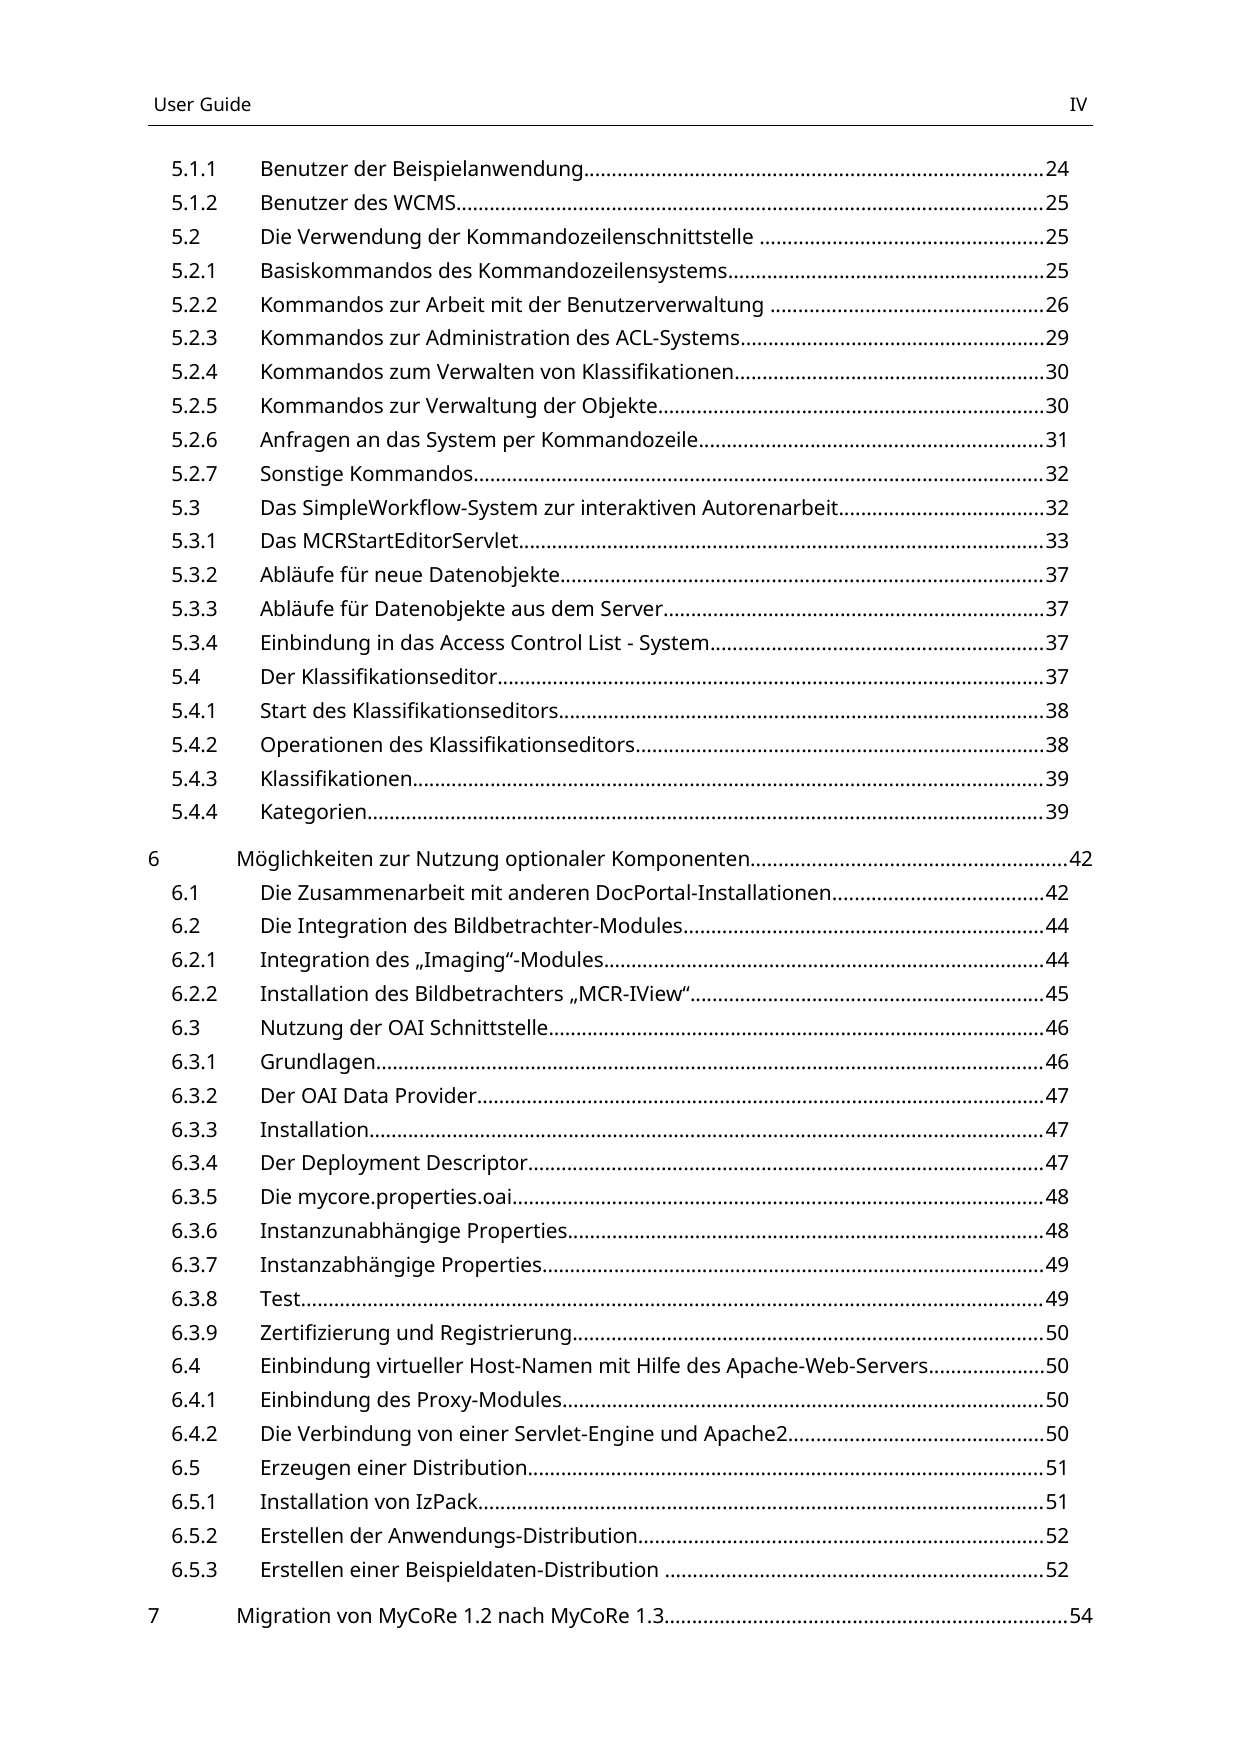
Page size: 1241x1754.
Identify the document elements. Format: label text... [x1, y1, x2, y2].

text 5.2.4 Kommandos zum Verwalten von Klassifikationen 30 [171, 357, 1069, 386]
text 5.1.1 Benutzer der Beispielanwendung 24 [171, 154, 1069, 182]
text 5.4.4 Kategorien 39 [171, 797, 1069, 826]
text 5.2 Die Verwendung der Kommandozeilenschnittstelle 25 [171, 222, 1069, 250]
text 6.3.5 Die mycore.properties.oai 48 [171, 1182, 1069, 1211]
text 6.3.2 Der OAI Data Provider 47 [171, 1081, 1069, 1109]
text 6.3.9 Zertifizierung und Registrierung 50 [171, 1318, 1069, 1346]
text 6.2.1 Integration des „Imaging“-Modules 44 [171, 945, 1069, 974]
text 5.2.6 Anfragen an das System per Kommandozeile 31 [171, 425, 1069, 453]
text 5.3.3 Abläufe für Datenobjekte aus dem Server 37 [171, 594, 1069, 623]
text 6.3.3 Installation 47 [171, 1115, 1069, 1143]
text 7 Migration von MyCoRe 1.2 nach MyCoRe 1.3 54 [148, 1601, 1093, 1629]
text 6.3.1 Grundlagen 46 [171, 1047, 1069, 1075]
text 6.3.6 Instanzunabhängige Properties 48 [171, 1216, 1069, 1244]
text 6.4.1 Einbindung des Proxy-Modules 50 [171, 1386, 1069, 1414]
text 5.3.2 Abläufe für neue Datenobjekte 37 [171, 561, 1069, 589]
text 5.2.3 Kommandos zur Administration des ACL-Systems 29 [171, 323, 1069, 352]
text 6.3.7 Instanzabhängige Properties 49 [171, 1250, 1069, 1278]
text 6.5.3 Erstellen einer Beispieldaten-Distribution 52 [171, 1555, 1069, 1583]
text 6 Möglichkeiten zur Nutzung optionaler Komponenten 42 [148, 844, 1093, 872]
text 5.2.7 Sonstige Kommandos 32 [171, 459, 1069, 487]
text 6.5.2 Erstellen der Anwendungs-Distribution 52 [171, 1521, 1069, 1549]
text 6.1 Die Zusammenarbeit mit anderen DocPortal-Installationen 42 [171, 878, 1069, 906]
text 6.4.2 Die Verbindung von einer Servlet-Engine und Apache2 50 [171, 1419, 1069, 1448]
text 5.4.2 Operationen des Klassifikationseditors 38 [171, 730, 1069, 758]
text 6.3.8 Test 49 [171, 1284, 1069, 1312]
text 5.3 Das SimpleWorkflow-System zur interaktiven Autorenarbeit 32 [171, 493, 1069, 521]
text 5.2.1 Basiskommandos des Kommandozeilensystems 25 [171, 256, 1069, 284]
text 6.5 Erzeugen einer Distribution 51 [171, 1453, 1069, 1481]
text 6.2 Die Integration des Bildbetrachter-Modules 44 [171, 912, 1069, 940]
text 6.5.1 Installation von IzPack 51 [171, 1487, 1069, 1515]
text 6.4 Einbindung virtueller Host-Namen mit Hilfe des Apache-Web-Servers 50 [171, 1352, 1069, 1380]
text 5.4.1 Start des Klassifikationseditors 38 [171, 696, 1069, 724]
text 5.4.3 Klassifikationen 39 [171, 764, 1069, 792]
text 5.3.4 Einbindung in das Access Control List - System 37 [171, 628, 1069, 656]
text 5.2.2 Kommandos zur Arbeit mit der Benutzerverwaltung 26 [171, 290, 1069, 318]
text 5.4 Der Klassifikationseditor 37 [171, 662, 1069, 690]
text 6.3 Nutzung der OAI Schnittstelle 46 [171, 1013, 1069, 1041]
text 6.2.2 Installation des Bildbetrachters „MCR-IView“ 45 [171, 979, 1069, 1007]
text 6.3.4 Der Deployment Descriptor 47 [171, 1148, 1069, 1177]
text 5.1.2 Benutzer des WCMS 25 [171, 188, 1069, 216]
text 5.3.1 Das MCRStartEditorServlet 33 [171, 527, 1069, 555]
text 5.2.5 Kommandos zur Verwaltung der Objekte 30 [171, 391, 1069, 419]
